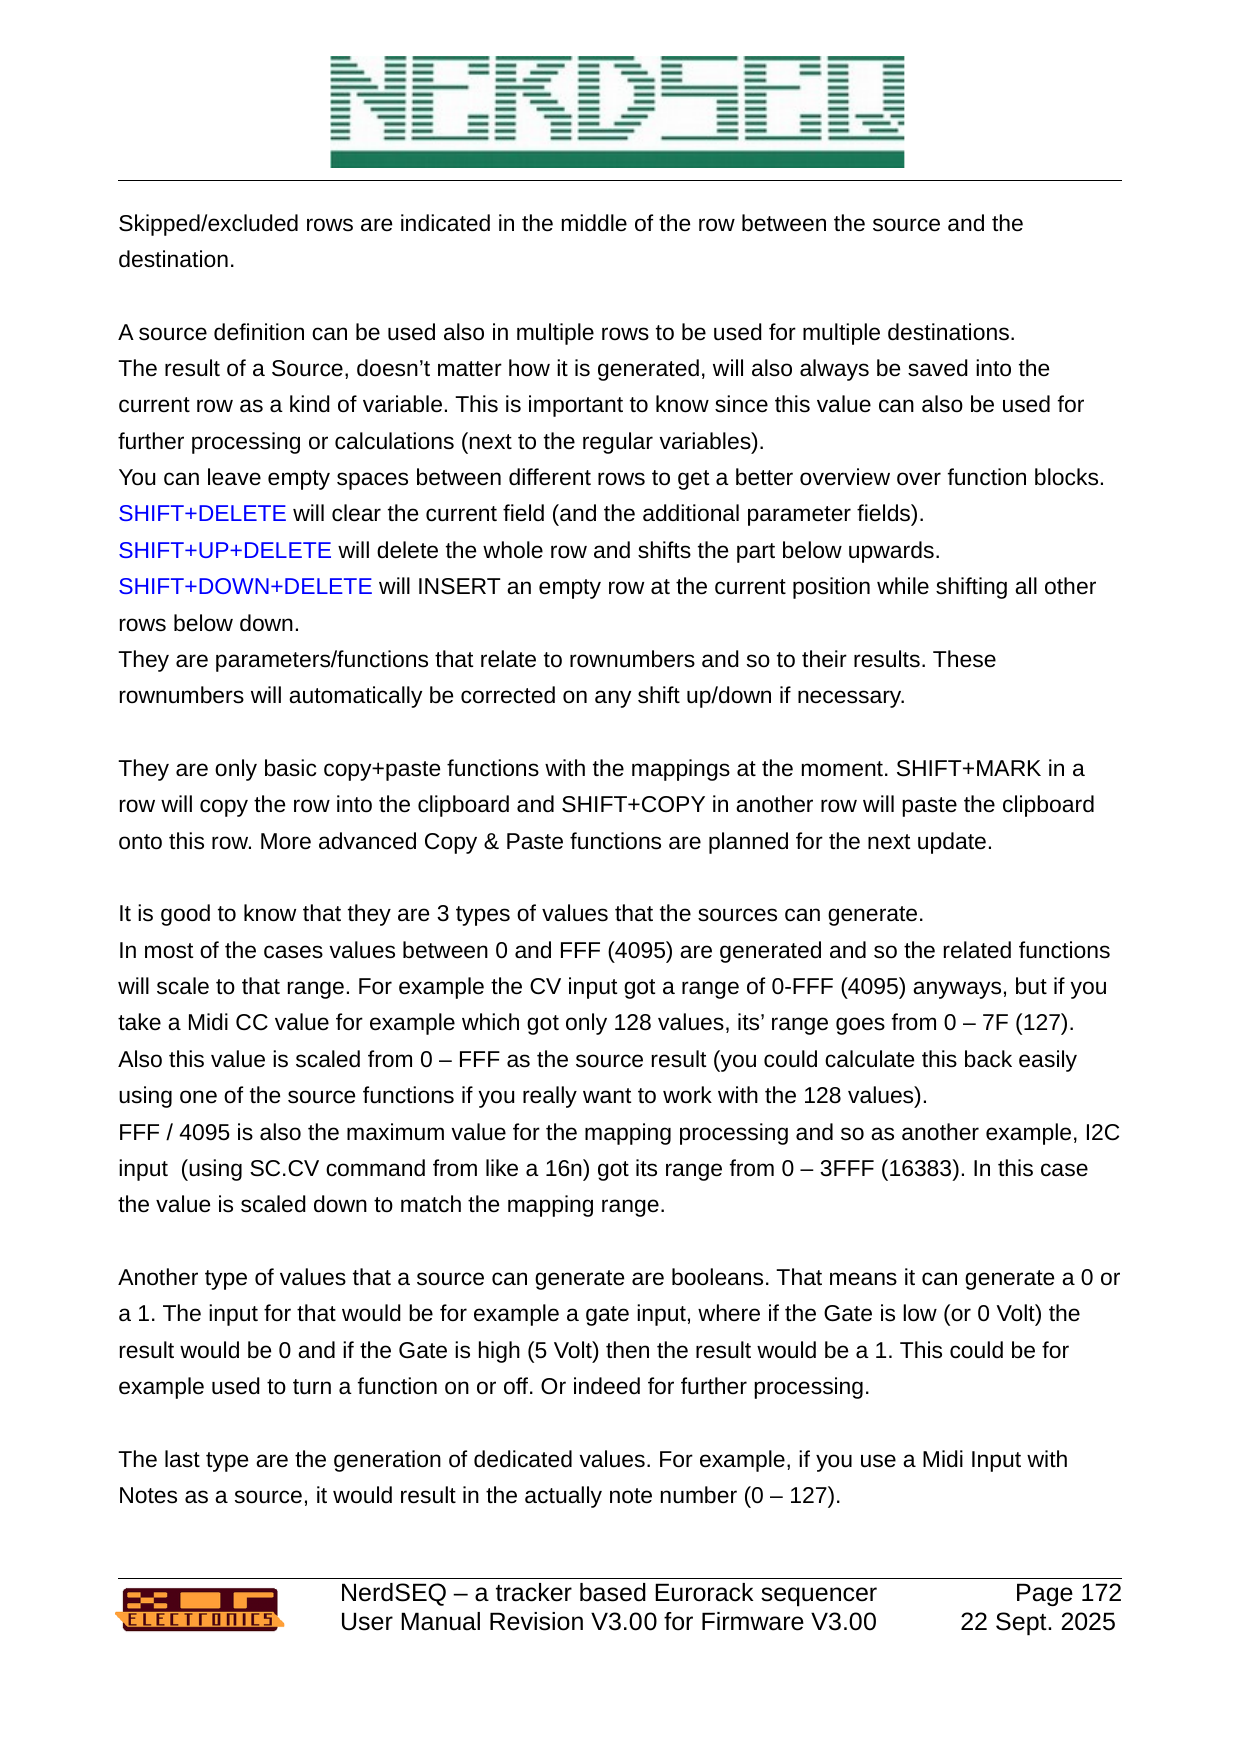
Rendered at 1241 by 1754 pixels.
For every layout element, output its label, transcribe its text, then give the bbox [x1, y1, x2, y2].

picture [330, 56, 905, 168]
text SHIFT+DELETE will clear the current field (and the additional parameter fields). SHIFT+UP+DELETE will delete the whole row and shifts the part below upwards. [118, 500, 1122, 563]
text They are parameters/functions that relate to rownumbers and so to their results. These rownumbers will automatically be corrected on any shift up/down if necessary. [118, 646, 1122, 708]
text You can leave empty spaces between different rows to get a better overview over function blocks. [118, 464, 1122, 490]
text The result of a Source, doesn’t matter how it is generated, will also always be saved into the current row as a kind of variable. This is important to know since this value can also be used for further processing or calculations (next to the regular variables). [118, 355, 1122, 454]
text Skipped/excluded rows are indicated in the middle of the row between the source and the destination. [118, 209, 1122, 272]
text It is good to know that they are 3 types of values that the sources can generate. [118, 900, 1122, 927]
text In most of the cases values between 0 and FFF (4095) are generated and so the related functions will scale to that range. For example the CV input got a range of 0-FFF (4095) anyways, but if you take a Midi CC value for example which got only 128 values, its’ range goes from 0 – 7F (127). Also this value is scaled from 0 – FFF as the source result (you could calculate this back easily using one of the source functions if you really want to work with the 128 values). [118, 937, 1122, 1108]
text Another type of values that a source can generate are booleans. That means it can generate a 0 or a 1. The input for that would be for example a gate input, where if the Gate is low (or 0 Volt) the result would be 0 and if the Gate is high (5 Volt) then the result would be a 1. This could be for example used to turn a function on or off. Or indeed for further processing. [118, 1264, 1122, 1399]
text FFF / 4095 is also the maximum value for the mapping processing and so as another example, I2C input (using SC.CV command from like a 16n) got its range from 0 – 3FFF (16383). In this case the value is scaled down to match the mapping range. [118, 1118, 1122, 1217]
picture [115, 1584, 285, 1634]
text They are only basic copy+paste functions with the mappings at the moment. SHIFT+MARK in a row will copy the row into the clipboard and SHIFT+COPY in another row will paste the clipboard onto this row. More advanced Copy & Paste functions are planned for the next update. [118, 755, 1122, 854]
text SHIFT+DOWN+DELETE will INSERT an empty row at the current position while shifting all other rows below down. [118, 573, 1122, 636]
text A source definition can be used also in multiple rows to be used for multiple destinations. [118, 319, 1122, 345]
text The last type are the generation of dedicated values. For example, if you use a Midi Input with Notes as a source, it would result in the actually note number (0 – 127). [118, 1446, 1122, 1508]
